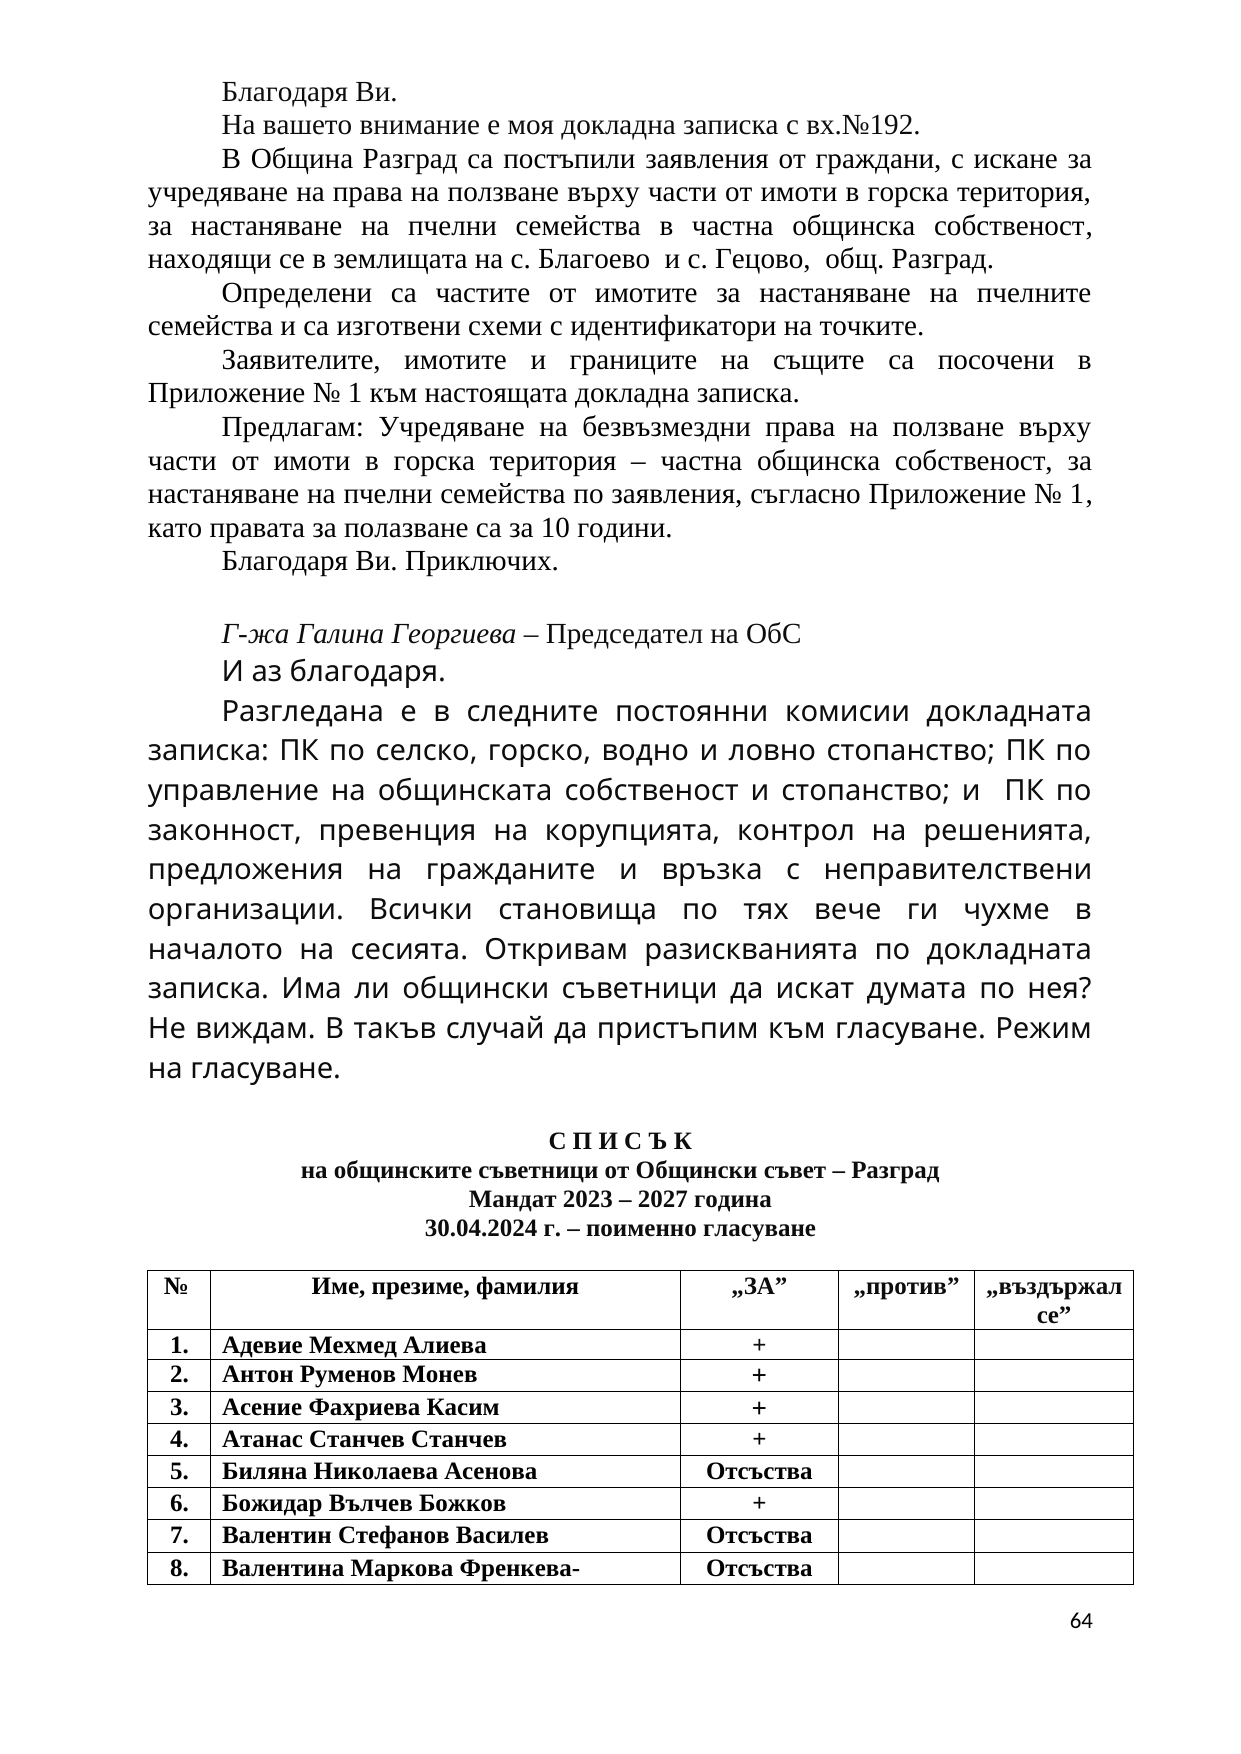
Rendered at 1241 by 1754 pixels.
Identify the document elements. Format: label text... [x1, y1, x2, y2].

text В Община Разград са постъпили заявления от граждани, с искане за учредяване на права на ползване върху части от имоти в горска територия, за настаняване на пчелни семейства в частна общинска собственост, находящи се в землищата на с. Благоево и с. Гецово, общ. Разград. [148, 141, 1093, 275]
text На вашето внимание е моя докладна записка с вх.№192. [148, 107, 1093, 141]
table_cell Валентин Стефанов Василев [211, 1520, 680, 1552]
table_cell [839, 1456, 974, 1487]
table_cell [839, 1330, 974, 1358]
table_header „ЗА” [681, 1271, 838, 1329]
table_cell Биляна Николаева Асенова [211, 1456, 680, 1487]
table_cell + [681, 1488, 838, 1519]
table_cell [839, 1520, 974, 1552]
table_cell 4. [148, 1424, 210, 1455]
text Г-жа Галина Георгиева – Председател на ОбС [148, 617, 1093, 650]
table_header Име, презиме, фамилия [211, 1271, 680, 1329]
table_cell [975, 1456, 1133, 1487]
table_cell Антон Руменов Монев [211, 1360, 680, 1391]
table_cell [975, 1553, 1133, 1584]
table_cell 2. [148, 1360, 210, 1391]
text Разгледана е в следните постоянни комисии докладната записка: ПК по селско, горско, водно и ловно стопанство; ПК по управление на общинската собственост и стопанство; и ПК по законност, превенция на корупцията, контрол на решенията, предложения на гражданите и връзка с неправителствени организации. Всички становища по тях вече ги чухме в началото на сесията. Откривам разискванията по докладната записка. Има ли общински съветници да искат думата по нея? Не виждам. В такъв случай да пристъпим към гласуване. Режим на гласуване. [148, 690, 1093, 1087]
table_cell Валентина Маркова Френкева- [211, 1553, 680, 1584]
table_header „против” [839, 1271, 974, 1329]
table_cell [975, 1424, 1133, 1455]
table_cell Атанас Станчев Станчев [211, 1424, 680, 1455]
table_cell [839, 1360, 974, 1391]
table_cell [839, 1553, 974, 1584]
table_cell [839, 1424, 974, 1455]
table_cell [839, 1392, 974, 1423]
table_cell [975, 1360, 1133, 1391]
subtitle Мандат 2023 – 2027 година [148, 1184, 1093, 1213]
text Благодаря Ви. [148, 74, 1093, 107]
table_cell 1. [148, 1330, 210, 1358]
table_cell Отсъства [681, 1553, 838, 1584]
table_cell + [681, 1392, 838, 1423]
text Благодаря Ви. Приключих. [148, 543, 1093, 577]
text 30.04.2024 г. – поименно гласуване [148, 1213, 1093, 1241]
table_cell [975, 1520, 1133, 1552]
table_header № [148, 1271, 210, 1329]
table_cell [975, 1392, 1133, 1423]
text Заявителите, имотите и границите на същите са посочени в Приложение № 1 към настоящата докладна записка. [148, 342, 1093, 409]
table_cell Отсъства [681, 1456, 838, 1487]
table_cell Отсъства [681, 1520, 838, 1552]
table_cell + [681, 1424, 838, 1455]
table_cell + [681, 1360, 838, 1391]
text С П И С Ъ К [148, 1126, 1093, 1155]
table_cell 7. [148, 1520, 210, 1552]
table_cell Адевие Мехмед Алиева [211, 1330, 680, 1358]
table_cell 6. [148, 1488, 210, 1519]
text Предлагам: Учредяване на безвъзмездни права на ползване върху части от имоти в горска територия – частна общинска собственост, за настаняване на пчелни семейства по заявления, съгласно Приложение № 1, като правата за полазване са за 10 години. [148, 409, 1093, 543]
table_cell 8. [148, 1553, 210, 1584]
text Определени са частите от имотите за настаняване на пчелните семейства и са изготвени схеми с идентификатори на точките. [148, 275, 1093, 342]
table_cell Божидар Вълчев Божков [211, 1488, 680, 1519]
text И аз благодаря. [148, 650, 1093, 690]
table_cell [975, 1330, 1133, 1358]
table_header „въздържал се” [975, 1271, 1133, 1329]
table_cell [975, 1488, 1133, 1519]
table_cell 5. [148, 1456, 210, 1487]
table_cell + [681, 1330, 838, 1358]
table_cell [839, 1488, 974, 1519]
table_cell 3. [148, 1392, 210, 1423]
table_cell Асение Фахриева Касим [211, 1392, 680, 1423]
text на общинските съветници от Общински съвет – Разград [148, 1155, 1093, 1184]
